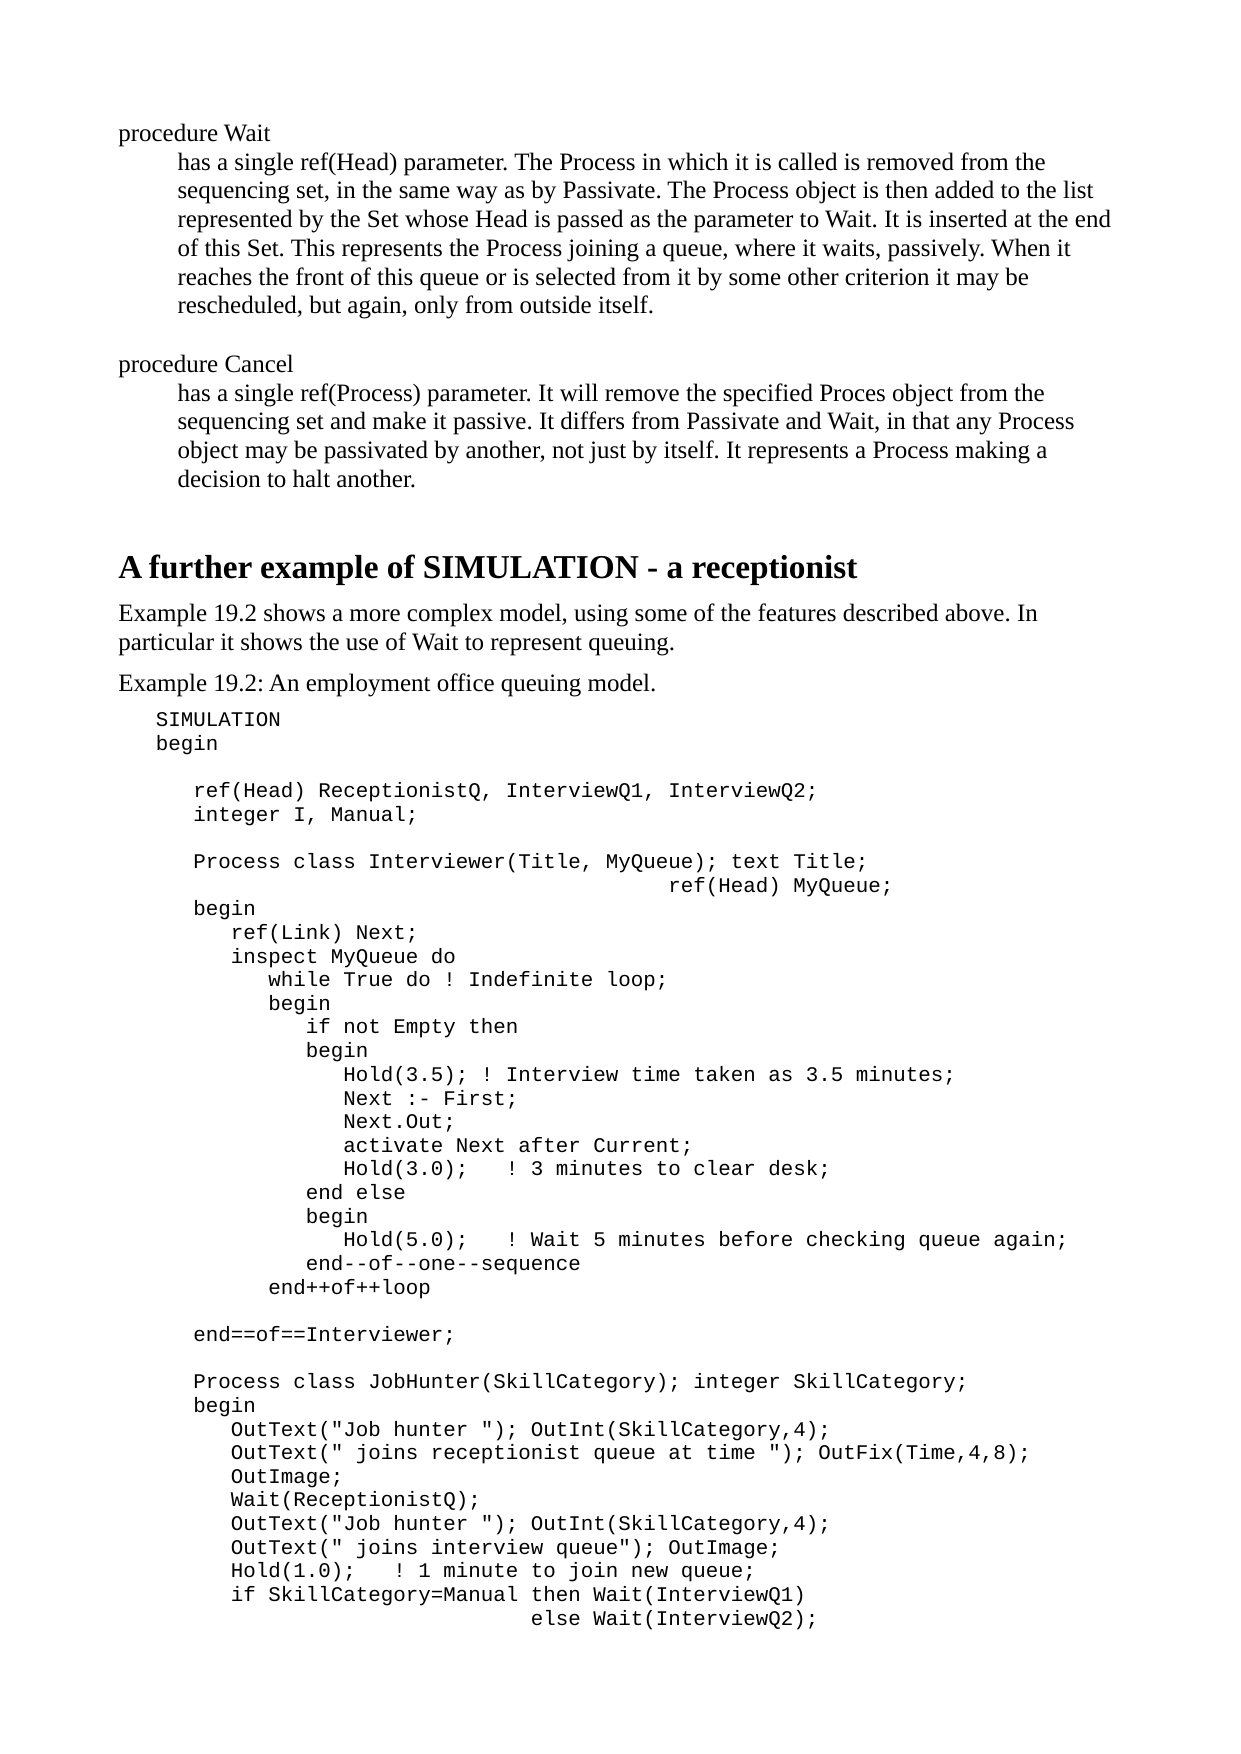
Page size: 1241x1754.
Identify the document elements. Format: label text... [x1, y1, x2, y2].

text Example 19.2 shows a more complex model, using some of the features described above. In particular it shows the use of Wait to represent queuing. [118, 598, 1122, 655]
text Next :- First; [118, 1087, 1122, 1111]
text SIMULATION [118, 709, 1122, 733]
text Hold(3.5); ! Interview time taken as 3.5 minutes; [118, 1064, 1122, 1087]
text ref(Link) Next; [118, 922, 1122, 946]
text Hold(3.0); ! 3 minutes to clear desk; [118, 1158, 1122, 1182]
text if not Empty then [118, 1017, 1122, 1040]
text end--of--one--sequence [118, 1253, 1122, 1277]
text integer I, Manual; [118, 804, 1122, 827]
text Next.Out; [118, 1111, 1122, 1135]
text else Wait(InterviewQ2); [118, 1608, 1122, 1631]
text Hold(5.0); ! Wait 5 minutes before checking queue again; [118, 1229, 1122, 1253]
text Wait(ReceptionistQ); [118, 1489, 1122, 1513]
text while True do ! Indefinite loop; [118, 969, 1122, 993]
subtitle A further example of SIMULATION - a receptionist [118, 547, 1122, 585]
subtitle procedure Wait [118, 118, 1122, 147]
text OutText(" joins receptionist queue at time "); OutFix(Time,4,8); [118, 1442, 1122, 1466]
text ref(Head) MyQueue; [118, 875, 1122, 898]
text OutImage; [118, 1466, 1122, 1489]
text begin [118, 1040, 1122, 1064]
text Example 19.2: An employment office queuing model. [118, 668, 1122, 697]
text Process class JobHunter(SkillCategory); integer SkillCategory; [118, 1371, 1122, 1395]
text begin [118, 1206, 1122, 1229]
text begin [118, 898, 1122, 922]
list has a single ref(Process) parameter. It will remove the specified Proces object from the sequencing set and make it passive. It differs from Passivate and Wait, in that any Process object may be passivated by another, not just by itself. It represents a Process making a decision to halt another. [177, 378, 1122, 493]
text end++of++loop [118, 1277, 1122, 1300]
text OutText("Job hunter "); OutInt(SkillCategory,4); [118, 1513, 1122, 1537]
text if SkillCategory=Manual then Wait(InterviewQ1) [118, 1584, 1122, 1608]
list has a single ref(Head) parameter. The Process in which it is called is removed from the sequencing set, in the same way as by Passivate. The Process object is then added to the list represented by the Set whose Head is passed as the parameter to Wait. It is inserted at the end of this Set. This represents the Process joining a queue, where it waits, passively. When it reaches the front of this queue or is selected from it by some other criterion it may be rescheduled, but again, only from outside itself. [177, 147, 1122, 319]
text inspect MyQueue do [118, 946, 1122, 969]
text OutText("Job hunter "); OutInt(SkillCategory,4); [118, 1418, 1122, 1442]
text Hold(1.0); ! 1 minute to join new queue; [118, 1560, 1122, 1584]
text ref(Head) ReceptionistQ, InterviewQ1, InterviewQ2; [118, 780, 1122, 804]
text begin [118, 733, 1122, 756]
text Process class Interviewer(Title, MyQueue); text Title; [118, 851, 1122, 875]
text activate Next after Current; [118, 1135, 1122, 1158]
text begin [118, 993, 1122, 1017]
text begin [118, 1395, 1122, 1418]
text OutText(" joins interview queue"); OutImage; [118, 1537, 1122, 1560]
text end else [118, 1182, 1122, 1206]
subtitle procedure Cancel [118, 349, 1122, 378]
text end==of==Interviewer; [118, 1324, 1122, 1348]
